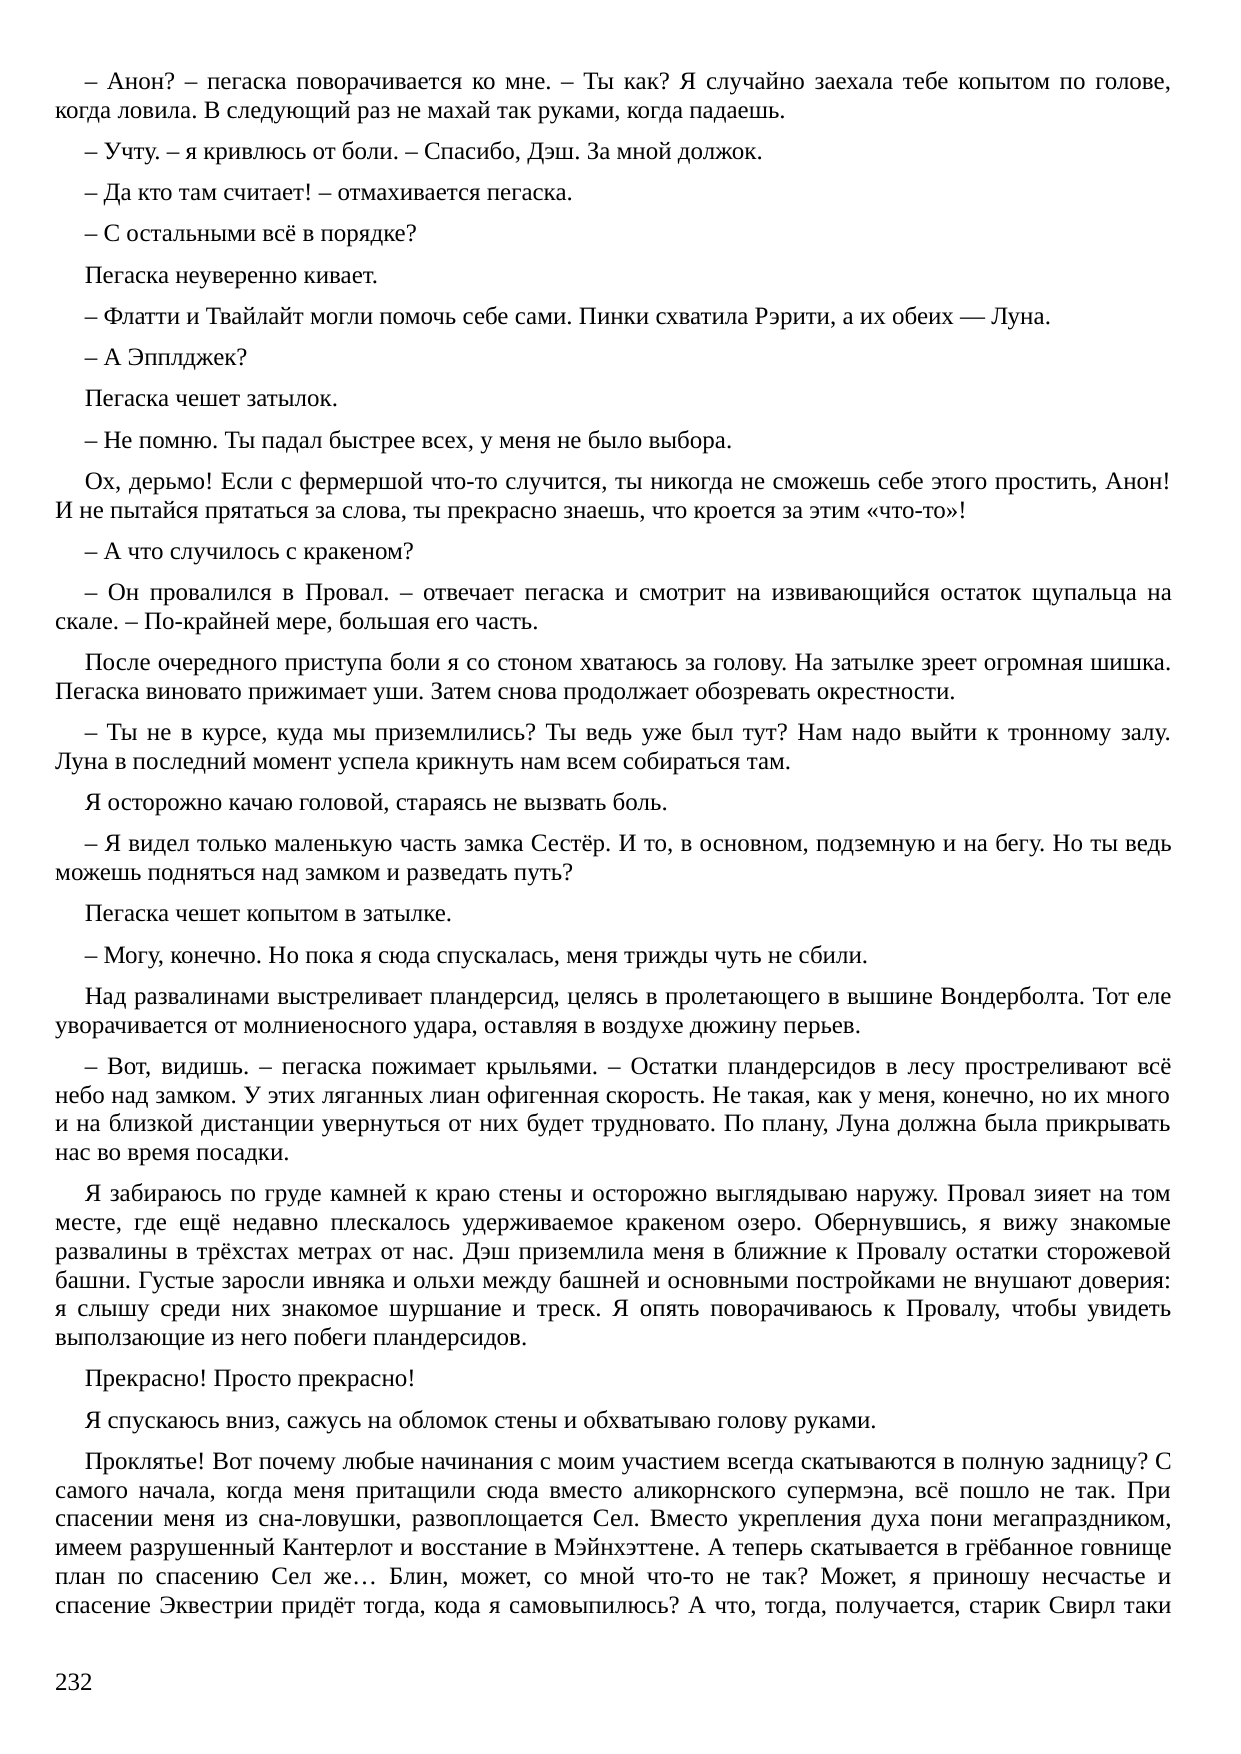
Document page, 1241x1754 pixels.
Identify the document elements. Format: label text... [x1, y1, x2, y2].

text – А Эпплджек? [55, 342, 1173, 371]
text – Ты не в курсе, куда мы приземлились? Ты ведь уже был тут? Нам надо выйти к тронному залу. Луна в последний момент успела крикнуть нам всем собираться там. [55, 717, 1173, 775]
text – Он провалился в Провал. – отвечает пегаска и смотрит на извивающийся остаток щупальца на скале. – По-крайней мере, большая его часть. [55, 577, 1173, 635]
text Я спускаюсь вниз, сажусь на обломок стены и обхватываю голову руками. [55, 1405, 1173, 1433]
text – Да кто там считает! – отмахивается пегаска. [55, 177, 1173, 206]
text – Я видел только маленькую часть замка Сестёр. И то, в основном, подземную и на бегу. Но ты ведь можешь подняться над замком и разведать путь? [55, 828, 1173, 886]
text – А что случилось с кракеном? [55, 536, 1173, 565]
text – Не помню. Ты падал быстрее всех, у меня не было выбора. [55, 425, 1173, 453]
text Над развалинами выстреливает пландерсид, целясь в пролетающего в вышине Вондерболта. Тот еле уворачивается от молниеносного удара, оставляя в воздухе дюжину перьев. [55, 981, 1173, 1038]
text Проклятье! Вот почему любые начинания с моим участием всегда скатываются в полную задницу? С самого начала, когда меня притащили сюда вместо аликорнского супермэна, всё пошло не так. При спасении меня из сна-ловушки, развоплощается Сел. Вместо укрепления духа пони мегапраздником, имеем разрушенный Кантерлот и восстание в Мэйнхэттене. А теперь скатывается в грёбанное говнище план по спасению Сел же… Блин, может, со мной что-то не так? Может, я приношу несчастье и спасение Эквестрии придёт тогда, кода я самовыпилюсь? А что, тогда, получается, старик Свирл таки [55, 1446, 1173, 1618]
text Пегаска чешет копытом в затылке. [55, 898, 1173, 927]
text Я забираюсь по груде камней к краю стены и осторожно выглядываю наружу. Провал зияет на том месте, где ещё недавно плескалось удерживаемое кракеном озеро. Обернувшись, я вижу знакомые развалины в трёхстах метрах от нас. Дэш приземлила меня в ближние к Провалу остатки сторожевой башни. Густые заросли ивняка и ольхи между башней и основными постройками не внушают доверия: я слышу среди них знакомое шуршание и треск. Я опять поворачиваюсь к Провалу, чтобы увидеть выползающие из него побеги пландерсидов. [55, 1178, 1173, 1351]
text – Могу, конечно. Но пока я сюда спускалась, меня трижды чуть не сбили. [55, 940, 1173, 968]
text – Учту. – я кривлюсь от боли. – Спасибо, Дэш. За мной должок. [55, 136, 1173, 165]
text – Флатти и Твайлайт могли помочь себе сами. Пинки схватила Рэрити, а их обеих — Луна. [55, 301, 1173, 330]
text После очередного приступа боли я со стоном хватаюсь за голову. На затылке зреет огромная шишка. Пегаска виновато прижимает уши. Затем снова продолжает обозревать окрестности. [55, 647, 1173, 705]
text Пегаска чешет затылок. [55, 383, 1173, 412]
text – С остальными всё в порядке? [55, 218, 1173, 247]
text Прекрасно! Просто прекрасно! [55, 1363, 1173, 1392]
text Пегаска неуверенно кивает. [55, 260, 1173, 288]
text Ох, дерьмо! Если с фермершой что-то случится, ты никогда не сможешь себе этого простить, Анон! И не пытайся прятаться за слова, ты прекрасно знаешь, что кроется за этим «что-то»! [55, 466, 1173, 523]
text – Вот, видишь. – пегаска пожимает крыльями. – Остатки пландерсидов в лесу простреливают всё небо над замком. У этих ляганных лиан офигенная скорость. Не такая, как у меня, конечно, но их много и на близкой дистанции увернуться от них будет трудновато. По плану, Луна должна была прикрывать нас во время посадки. [55, 1051, 1173, 1166]
text – Анон? – пегаска поворачивается ко мне. – Ты как? Я случайно заехала тебе копытом по голове, когда ловила. В следующий раз не махай так руками, когда падаешь. [55, 66, 1173, 123]
text Я осторожно качаю головой, стараясь не вызвать боль. [55, 787, 1173, 816]
